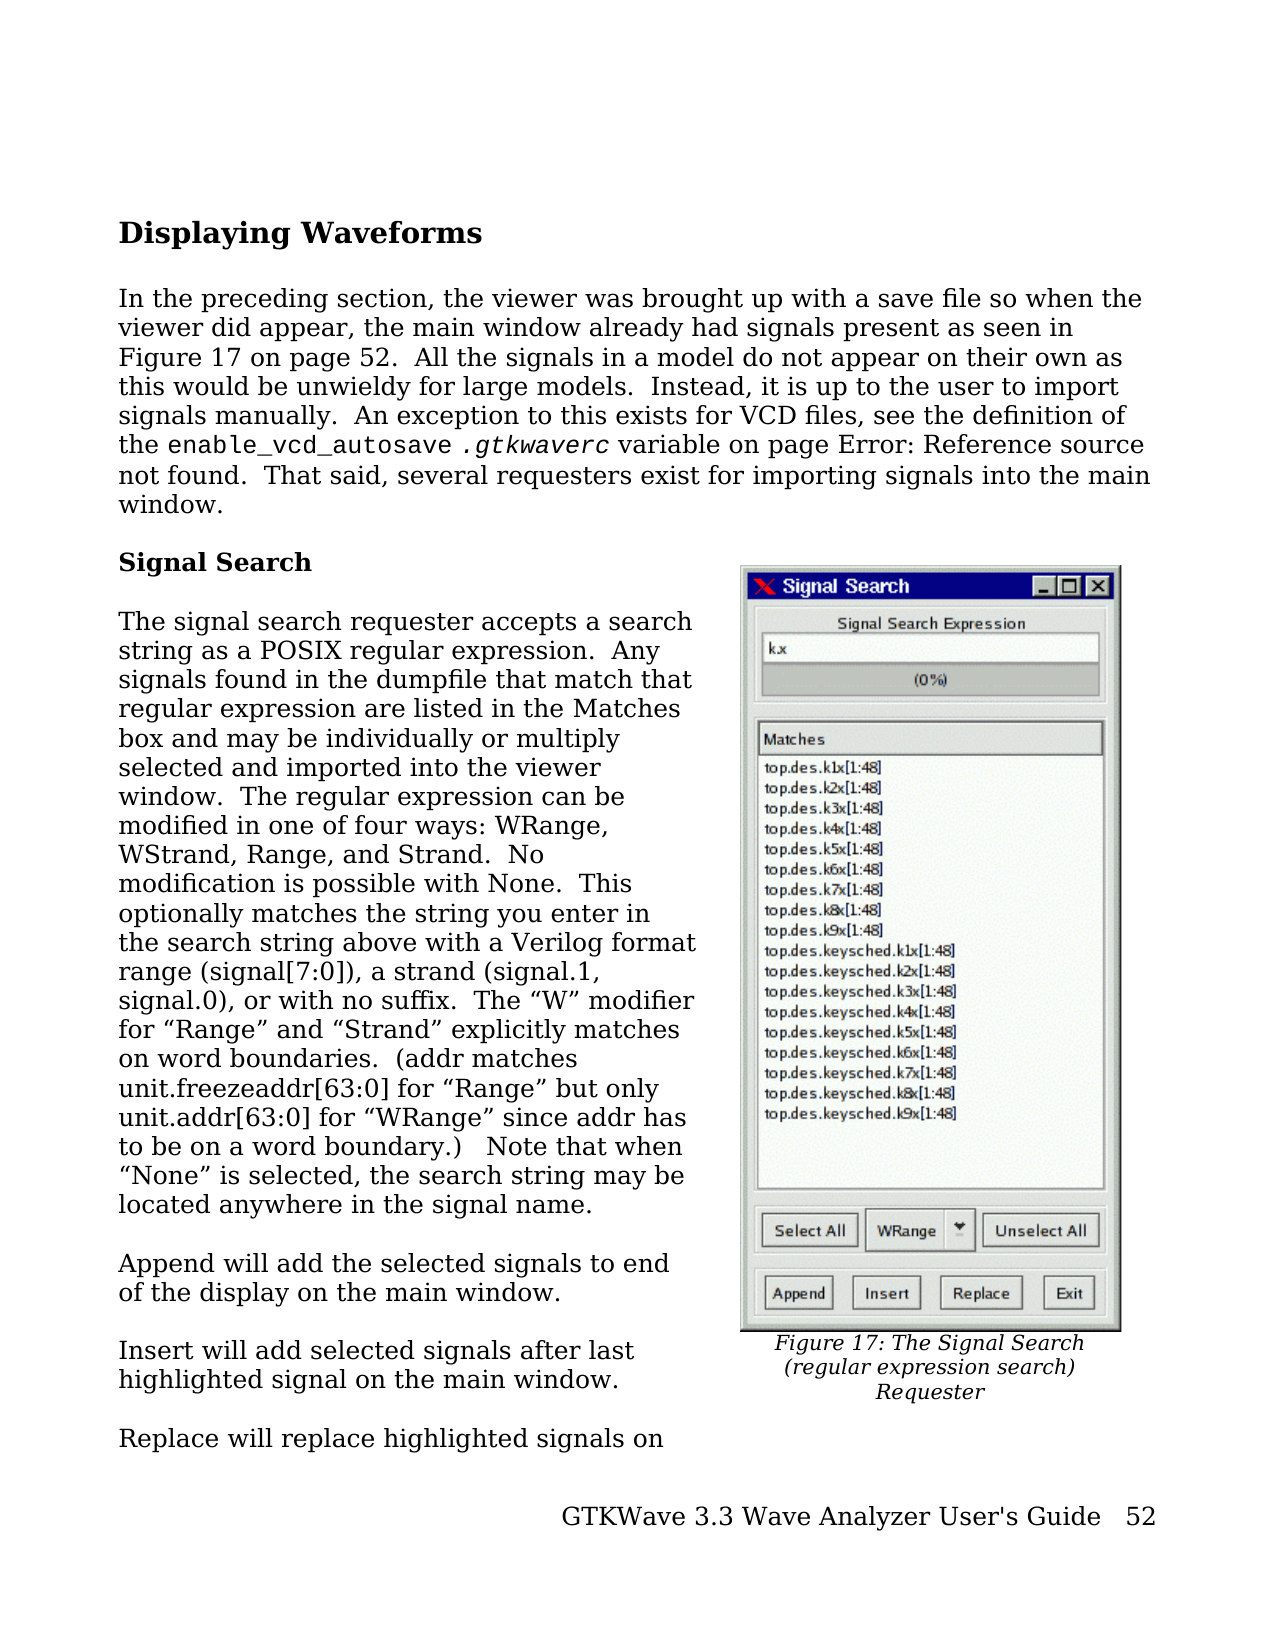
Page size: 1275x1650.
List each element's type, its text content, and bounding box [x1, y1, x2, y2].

text Figure 17: The Signal Search (regular expression search) Requester [740, 1332, 1121, 1404]
picture [740, 565, 1122, 1332]
text Replace will replace highlighted signals on [118, 1424, 1157, 1453]
text Displaying Waveforms [118, 216, 1157, 250]
text Signal Search [118, 548, 1157, 1433]
text Append will add the selected signals to end of the display on the main window. [118, 1249, 709, 1307]
text Insert will add selected signals after last highlighted signal on the main window. [118, 1336, 709, 1395]
text In the preceding section, the viewer was brought up with a save file so when the viewer did appear, the main window already had signals present as seen in Figure 17 on page 52. All the signals in a model do not appear on their own as this would be unwieldy for large models. Instead, it is up to the user to import signals manually. An exception to this exists for VCD files, see the definition of the enable_vcd_autosave .gtkwaverc variable on page Error: Reference source not found. That said, several requesters exist for importing signals into the main window. [118, 284, 1157, 519]
text The signal search requester accepts a search string as a POSIX regular expression. Any signals found in the dumpfile that match that regular expression are listed in the Matches box and may be individually or multiply selected and imported into the viewer window. The regular expression can be modified in one of four ways: WRange, WStrand, Range, and Strand. No modification is possible with None. This optionally matches the string you enter in the search string above with a Verilog format range (signal[7:0]), a strand (signal.1, signal.0), or with no suffix. The “W” modifier for “Range” and “Strand” explicitly matches on word boundaries. (addr matches unit.freezeaddr[63:0] for “Range” but only unit.addr[63:0] for “WRange” since addr has to be on a word boundary.) Note that when “None” is selected, the search string may be located anywhere in the signal name. [118, 607, 709, 1220]
